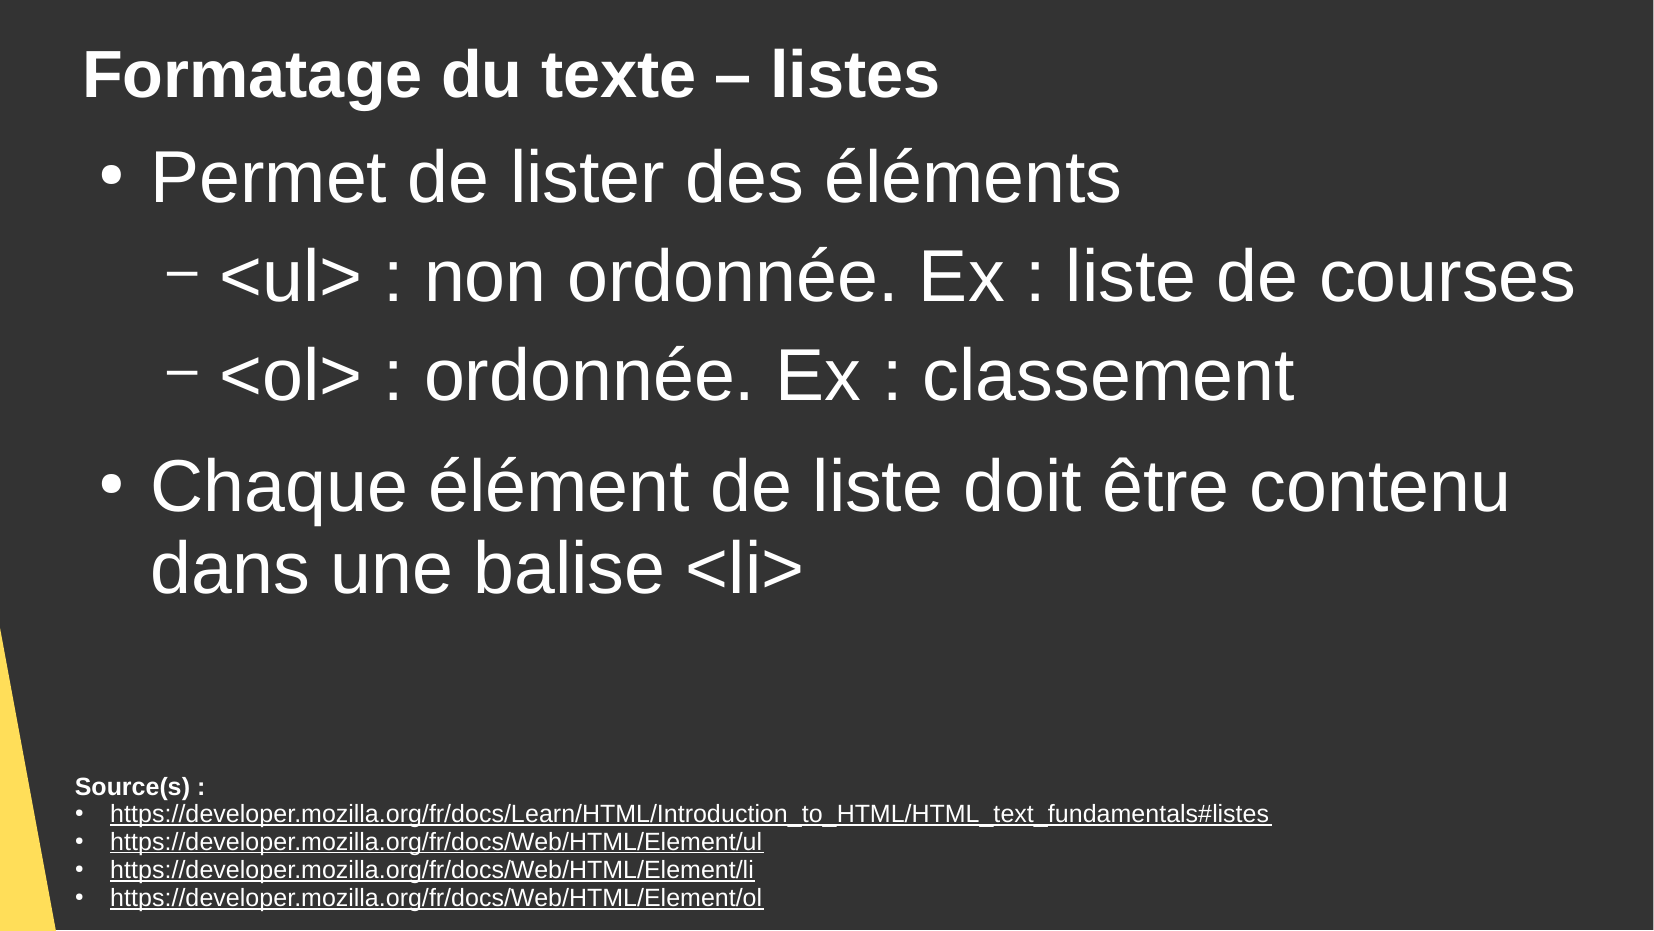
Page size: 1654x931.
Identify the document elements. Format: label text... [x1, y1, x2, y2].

list Permet de lister des éléments <ul> : non ordonnée. Ex : liste de courses <ol> : ordonnée. Ex : classement Chaque élément de liste doit être contenu dans une balise <li> [80, 135, 1605, 683]
title Formatage du texte – listes [82, 37, 1571, 114]
text_box [0, 627, 56, 931]
text_box Source(s) : https://developer.mozilla.org/fr/docs/Learn/HTML/Introduction_to_HTML/HTML_text_fundamentals#listes https://developer.mozilla.org/fr/docs/Web/HTML/Element/ul https://developer.mozilla.org/fr/docs/Web/HTML/Element/li https://developer.mozilla.org/fr/docs/Web/HTML/Element/ol [60, 764, 1546, 920]
